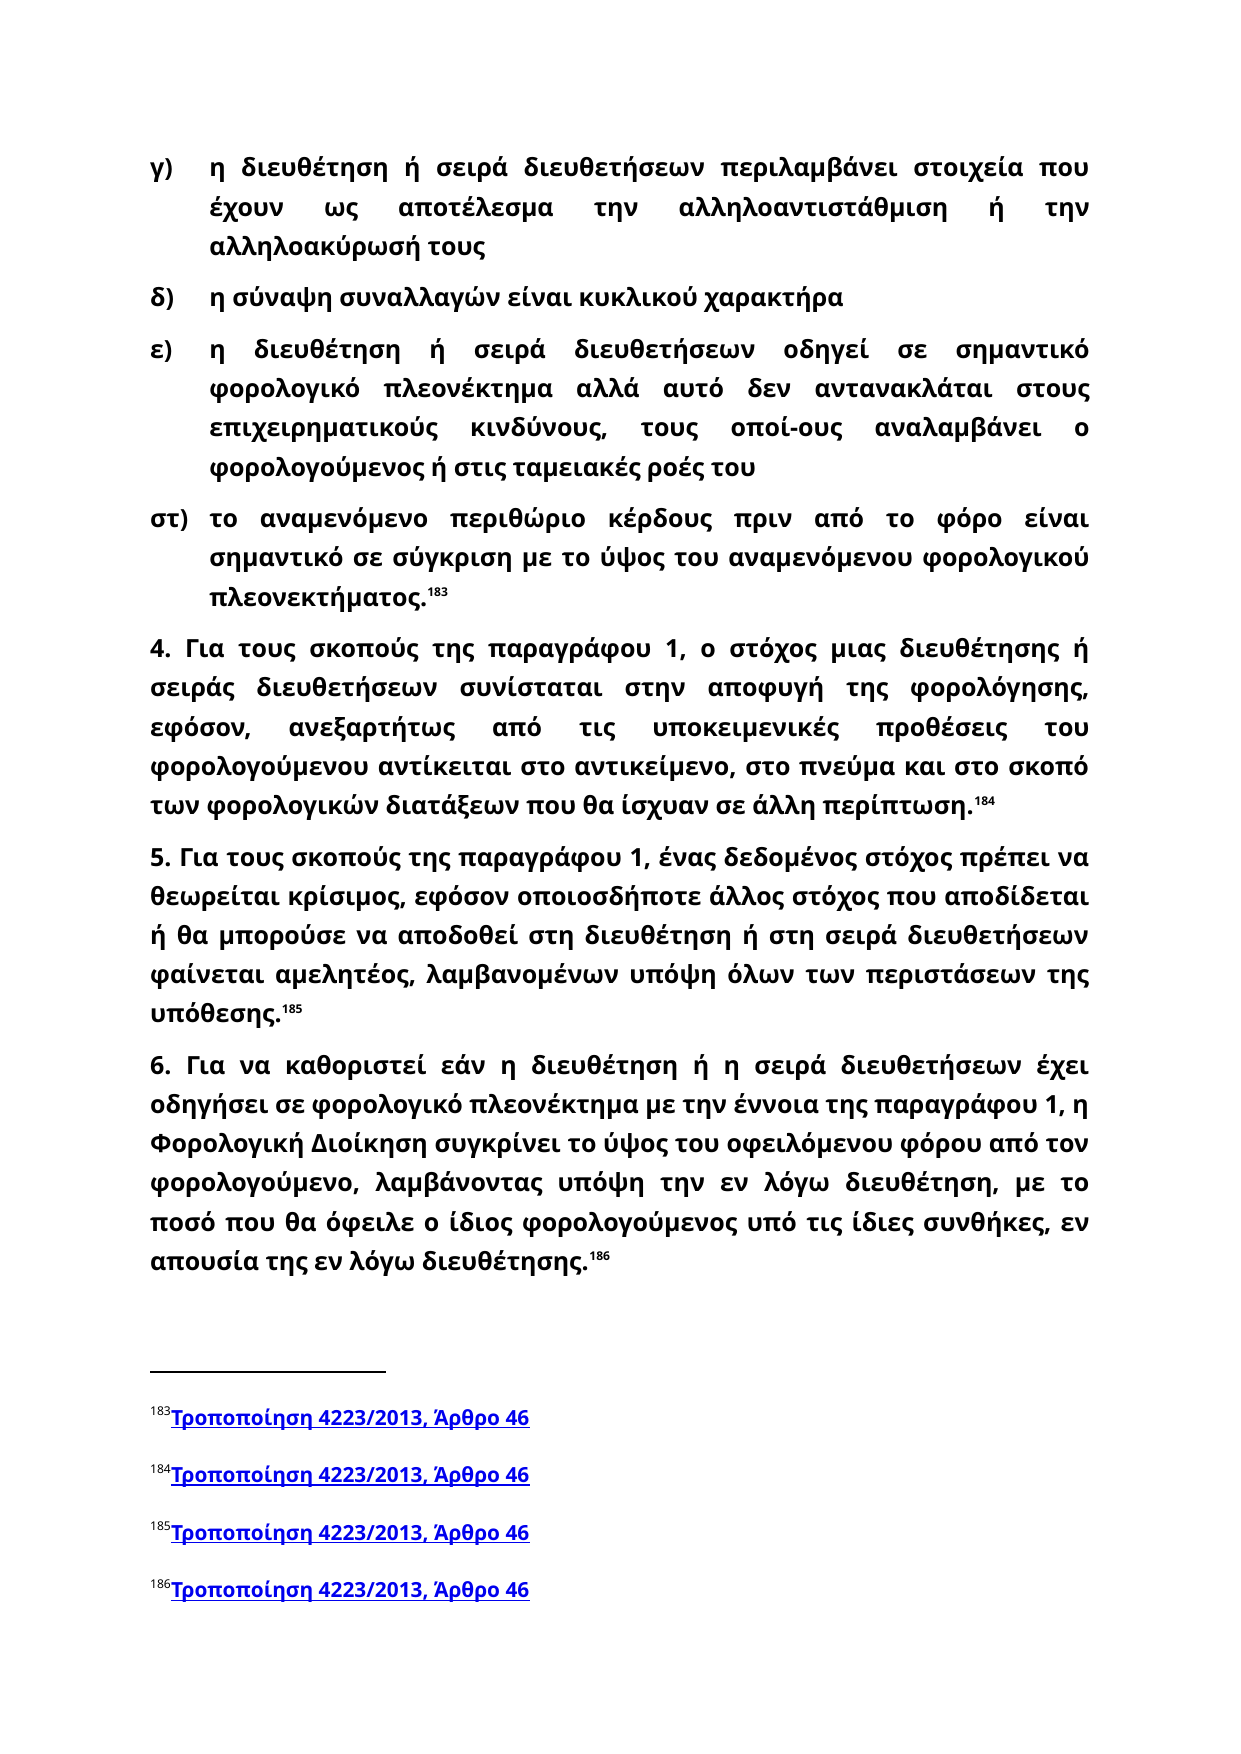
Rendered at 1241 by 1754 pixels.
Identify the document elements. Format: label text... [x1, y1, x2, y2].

text 6. Για να καθοριστεί εάν η διευθέτηση ή η σειρά διευθετήσεων έχει οδηγήσει σε φορολογικό πλεονέκτημα με την έννοια της παραγράφου 1, η Φορολογική Διοίκηση συγκρίνει το ύψος του οφειλόμενου φόρου από τον φορολογούμενο, λαμβάνοντας υπόψη την εν λόγω διευθέτηση, με το ποσό που θα όφειλε ο ίδιος φορολογούμενος υπό τις ίδιες συνθήκες, εν απουσία της εν λόγω διευθέτησης. [150, 1047, 1090, 1277]
text Τροποποίηση 4223/2013, Άρθρο 46 [150, 1403, 1090, 1431]
list δ) η σύναψη συναλλαγών είναι κυκλικού χαρακτήρα [150, 280, 1090, 314]
text Τροποποίηση 4223/2013, Άρθρο 46 [150, 1576, 1090, 1604]
list ε) η διευθέτηση ή σειρά διευθετήσεων οδηγεί σε σημαντικό φορολογικό πλεονέκτημα αλλά αυτό δεν αντανακλάται στους επιχειρηματικούς κινδύνους, τους οποί-ους αναλαμβάνει ο φορολογούμενος ή στις ταμειακές ροές του [150, 332, 1090, 483]
text 4. Για τους σκοπούς της παραγράφου 1, ο στόχος μιας διευθέτησης ή σειράς διευθετήσεων συνίσταται στην αποφυγή της φορολόγησης, εφόσον, ανεξαρτήτως από τις υποκειμενικές προθέσεις του φορολογούμενου αντίκειται στο αντικείμενο, στο πνεύμα και στο σκοπό των φορολογικών διατάξεων που θα ίσχυαν σε άλλη περίπτωση. [150, 631, 1090, 822]
list στ) το αναμενόμενο περιθώριο κέρδους πριν από το φόρο είναι σημαντικό σε σύγκριση με το ύψος του αναμενόμενου φορολογικού πλεονεκτήματος. [150, 501, 1090, 613]
text 5. Για τους σκοπούς της παραγράφου 1, ένας δεδομένος στόχος πρέπει να θεωρείται κρίσιμος, εφόσον οποιοσδήποτε άλλος στόχος που αποδίδεται ή θα μπορούσε να αποδοθεί στη διευθέτηση ή στη σειρά διευθετήσεων φαίνεται αμελητέος, λαμβανομένων υπόψη όλων των περιστάσεων της υπόθεσης. [150, 839, 1090, 1030]
list γ) η διευθέτηση ή σειρά διευθετήσεων περιλαμβάνει στοιχεία που έχουν ως αποτέλεσμα την αλληλοαντιστάθμιση ή την αλληλοακύρωσή τους [150, 150, 1090, 262]
text Τροποποίηση 4223/2013, Άρθρο 46 [150, 1518, 1090, 1546]
text Τροποποίηση 4223/2013, Άρθρο 46 [150, 1460, 1090, 1489]
